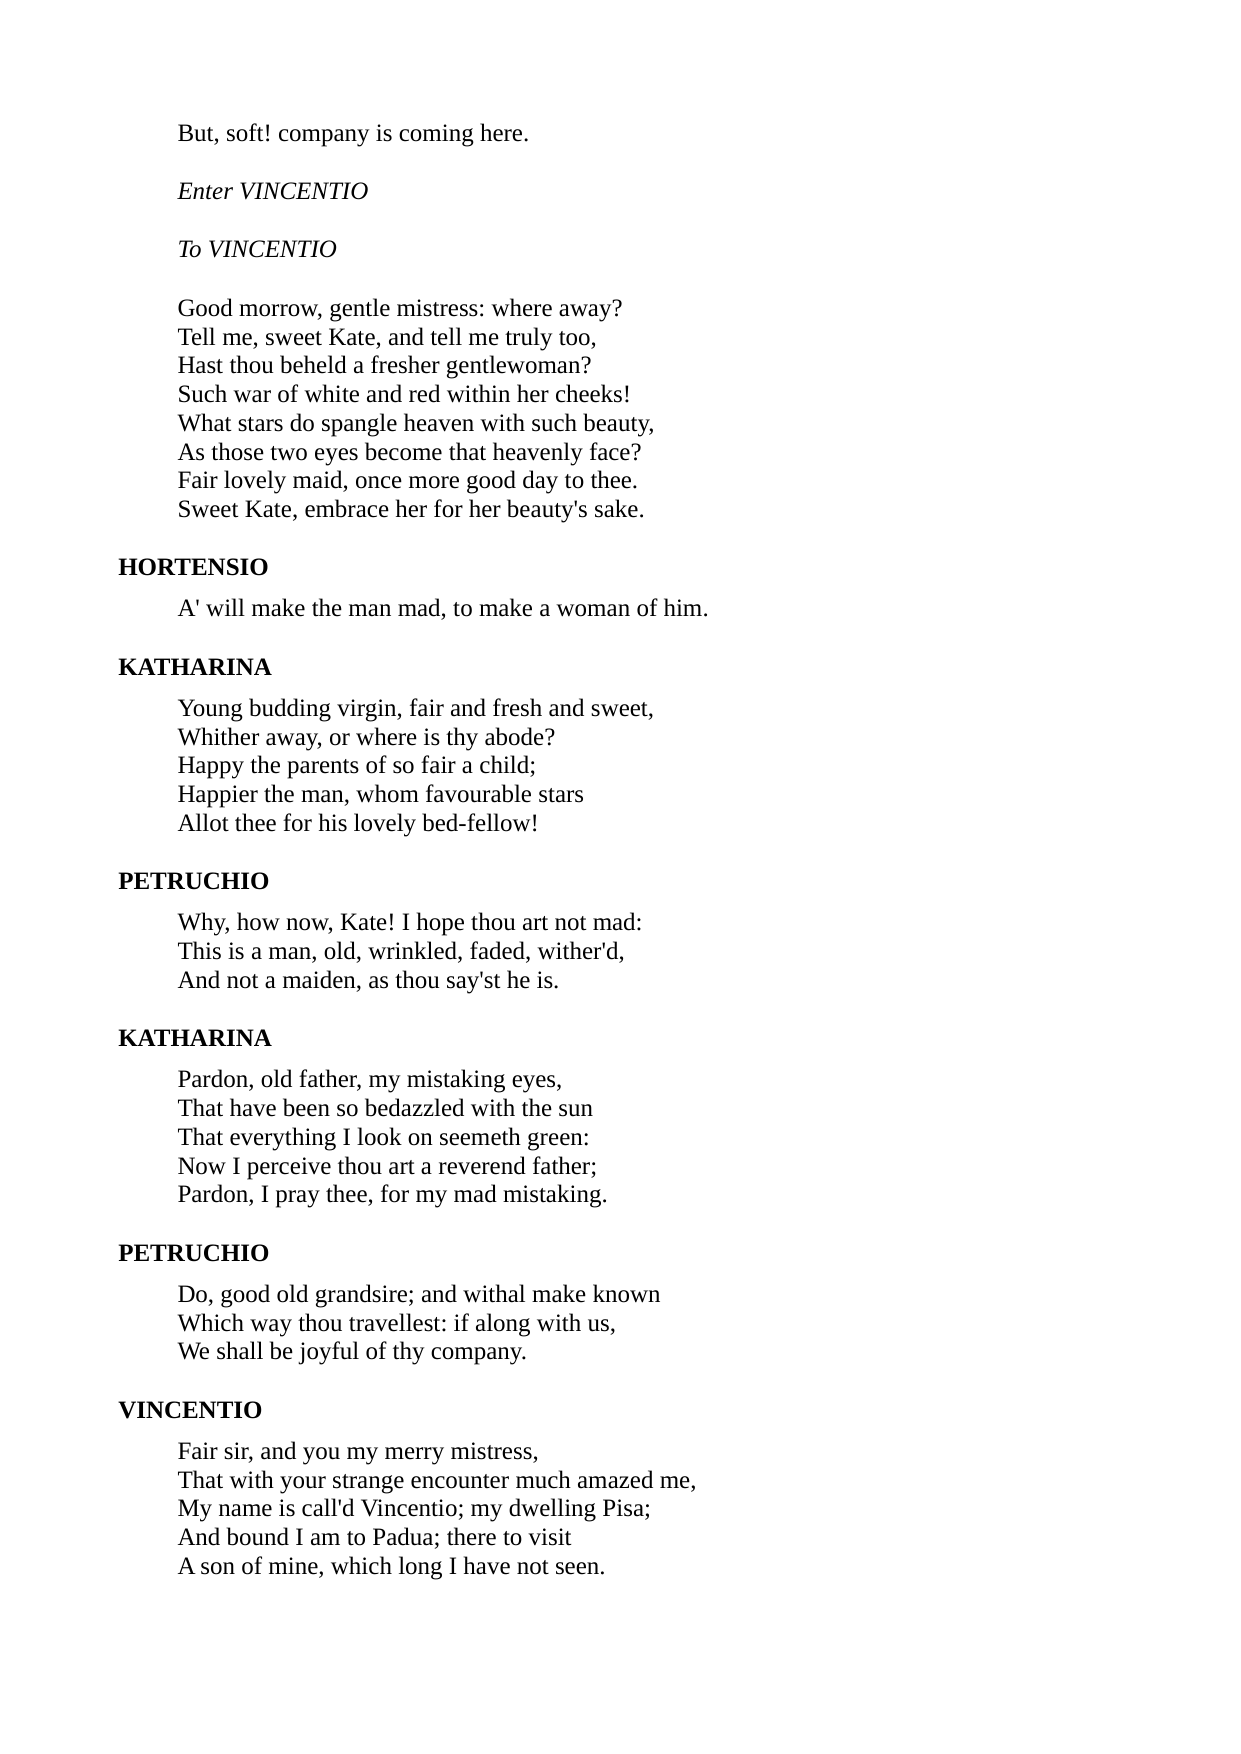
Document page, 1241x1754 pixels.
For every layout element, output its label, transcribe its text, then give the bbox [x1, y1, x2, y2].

text KATHARINA [118, 652, 1122, 681]
text PETRUCHIO [118, 1238, 1122, 1266]
text KATHARINA [118, 1023, 1122, 1052]
text But, soft! company is coming here. [177, 118, 1063, 147]
text VINCENTIO [118, 1395, 1122, 1423]
text Why, how now, Kate! I hope thou art not mad: This is a man, old, wrinkled, faded, wither'd, And not a maiden, as thou say'st he is. [177, 907, 1063, 994]
text To VINCENTIO [177, 234, 1063, 263]
text Do, good old grandsire; and withal make known Which way thou travellest: if along with us, We shall be joyful of thy company. [177, 1279, 1063, 1365]
text Pardon, old father, my mistaking eyes, That have been so bedazzled with the sun That everything I look on seemeth green: Now I perceive thou art a reverend father; Pardon, I pray thee, for my mad mistaking. [177, 1064, 1063, 1208]
text PETRUCHIO [118, 866, 1122, 895]
text Good morrow, gentle mistress: where away? Tell me, sweet Kate, and tell me truly too, Hast thou beheld a fresher gentlewoman? Such war of white and red within her cheeks! What stars do spangle heaven with such beauty, As those two eyes become that heavenly face? Fair lovely maid, once more good day to thee. Sweet Kate, embrace her for her beauty's sake. [177, 293, 1063, 523]
text A' will make the man mad, to make a woman of him. [177, 593, 1063, 622]
text Enter VINCENTIO [177, 176, 1063, 205]
text HORTENSIO [118, 552, 1122, 581]
text Fair sir, and you my merry mistress, That with your strange encounter much amazed me, My name is call'd Vincentio; my dwelling Pisa; And bound I am to Padua; there to visit A son of mine, which long I have not seen. [177, 1436, 1063, 1580]
text Young budding virgin, fair and fresh and sweet, Whither away, or where is thy abode? Happy the parents of so fair a child; Happier the man, whom favourable stars Allot thee for his lovely bed-fellow! [177, 693, 1063, 837]
